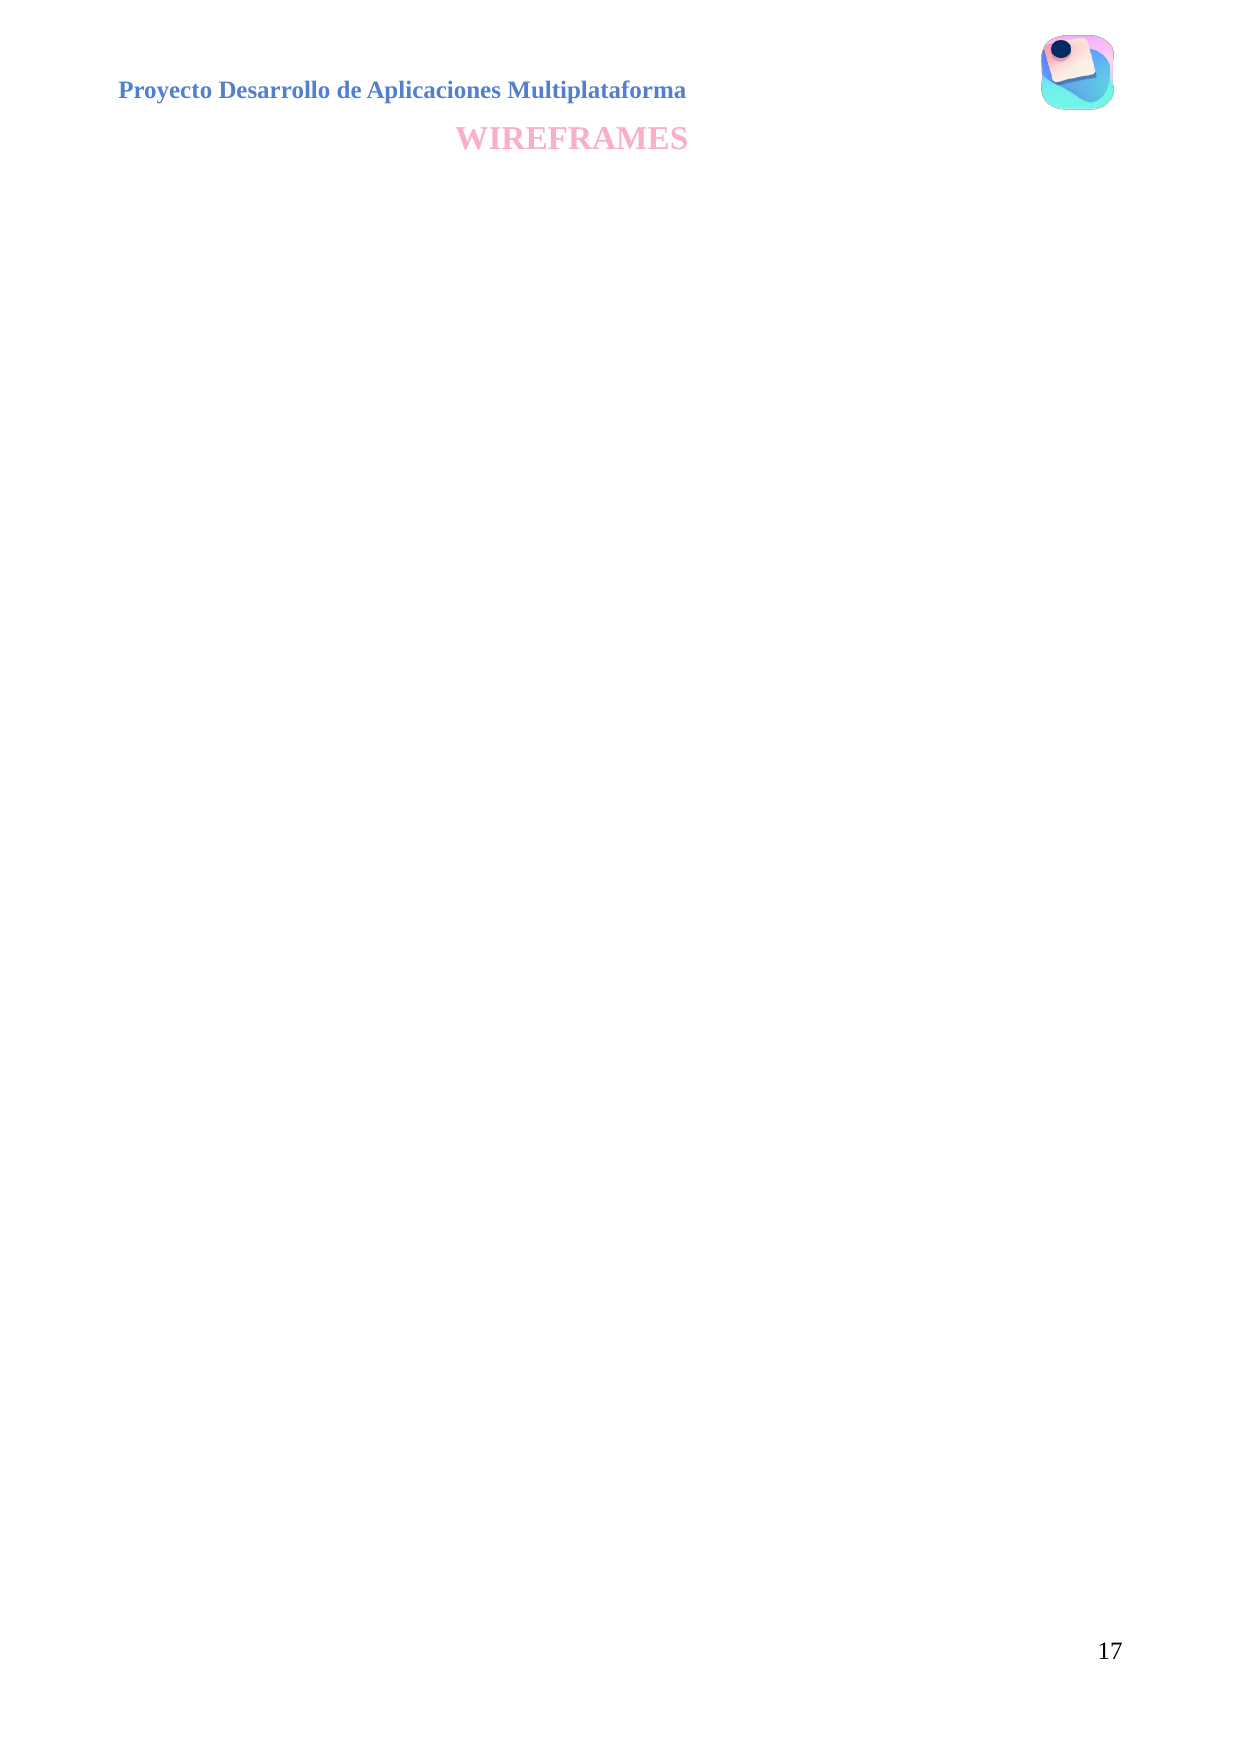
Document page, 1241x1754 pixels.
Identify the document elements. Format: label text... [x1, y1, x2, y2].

picture [1025, 26, 1125, 121]
subtitle WIREFRAMES [118, 118, 1122, 156]
